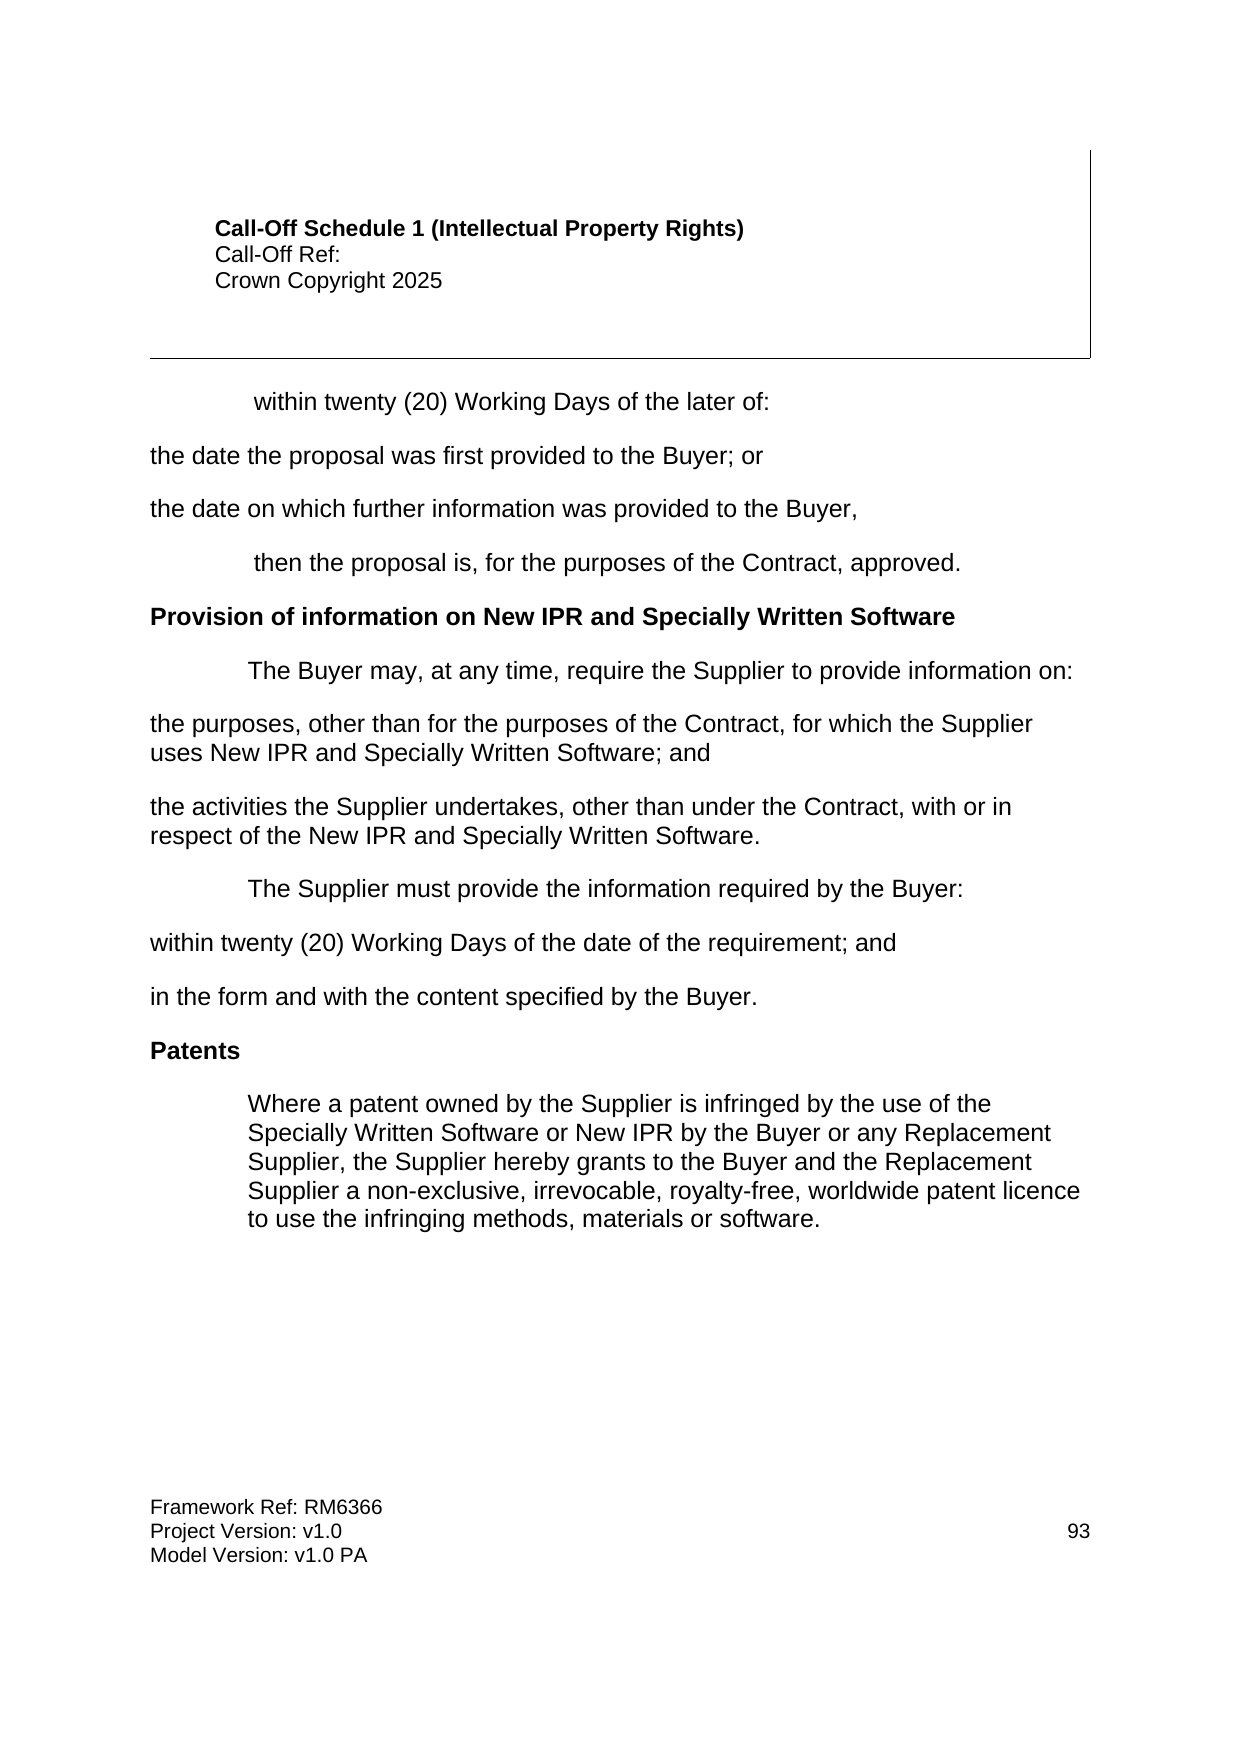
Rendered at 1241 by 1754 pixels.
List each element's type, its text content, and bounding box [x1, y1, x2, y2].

subtitle the date on which further information was provided to the Buyer, [150, 494, 1090, 523]
subtitle within twenty (20) Working Days of the date of the requirement; and [150, 928, 1090, 957]
subtitle Where a patent owned by the Supplier is infringed by the use of the Specially Written Software or New IPR by the Buyer or any Replacement Supplier, the Supplier hereby grants to the Buyer and the Replacement Supplier a non-exclusive, irrevocable, royalty-free, worldwide patent licence to use the infringing methods, materials or software. [247, 1089, 1090, 1233]
subtitle in the form and with the content specified by the Buyer. [150, 982, 1090, 1011]
list within twenty (20) Working Days of the later of: [253, 387, 1090, 416]
subtitle Provision of information on New IPR and Specially Written Software [150, 602, 1090, 631]
subtitle the activities the Supplier undertakes, other than under the Contract, with or in respect of the New IPR and Specially Written Software. [150, 792, 1090, 849]
subtitle The Buyer may, at any time, require the Supplier to provide information on: [247, 656, 1090, 684]
list then the proposal is, for the purposes of the Contract, approved. [253, 548, 1090, 577]
subtitle The Supplier must provide the information required by the Buyer: [247, 874, 1090, 903]
subtitle Patents [150, 1036, 1090, 1064]
subtitle the purposes, other than for the purposes of the Contract, for which the Supplier uses New IPR and Specially Written Software; and [150, 709, 1090, 767]
subtitle the date the proposal was first provided to the Buyer; or [150, 441, 1090, 469]
